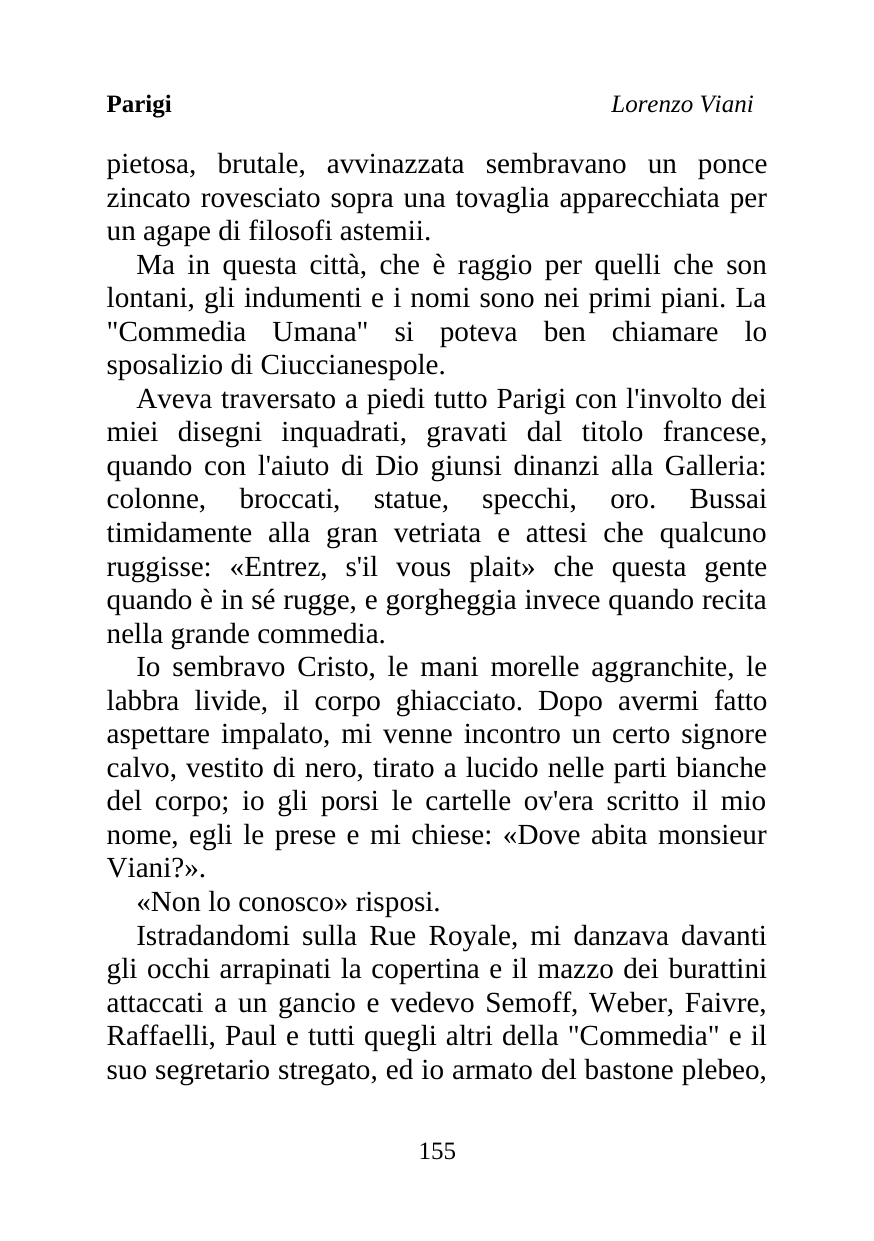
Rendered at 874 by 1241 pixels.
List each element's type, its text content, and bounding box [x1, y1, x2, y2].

text pietosa, brutale, avvinazzata sembravano un ponce zincato rovesciato sopra una tovaglia apparecchiata per un agape di filosofi astemii. [106, 146, 768, 247]
text «Non lo conosco» risposi. [106, 884, 768, 918]
text Ma in questa città, che è raggio per quelli che son lontani, gli indumenti e i nomi sono nei primi piani. La "Commedia Umana" si poteva ben chiamare lo sposalizio di Ciuccianespole. [106, 247, 768, 381]
text Istradandomi sulla Rue Royale, mi danzava davanti gli occhi arrapinati la copertina e il mazzo dei burattini attaccati a un gancio e vedevo Semoff, Weber, Faivre, Raffaelli, Paul e tutti quegli altri della "Commedia" e il suo segretario stregato, ed io armato del bastone plebeo, [106, 918, 768, 1085]
text Io sembravo Cristo, le mani morelle aggranchite, le labbra livide, il corpo ghiacciato. Dopo avermi fatto aspettare impalato, mi venne incontro un certo signore calvo, vestito di nero, tirato a lucido nelle parti bianche del corpo; io gli porsi le cartelle ov'era scritto il mio nome, egli le prese e mi chiese: «Dove abita monsieur Viani?». [106, 649, 768, 884]
text Aveva traversato a piedi tutto Parigi con l'involto dei miei disegni inquadrati, gravati dal titolo francese, quando con l'aiuto di Dio giunsi dinanzi alla Galleria: colonne, broccati, statue, specchi, oro. Bussai timidamente alla gran vetriata e attesi che qualcuno ruggisse: «Entrez, s'il vous plait» che questa gente quando è in sé rugge, e gorgheggia invece quando recita nella grande commedia. [106, 381, 768, 649]
